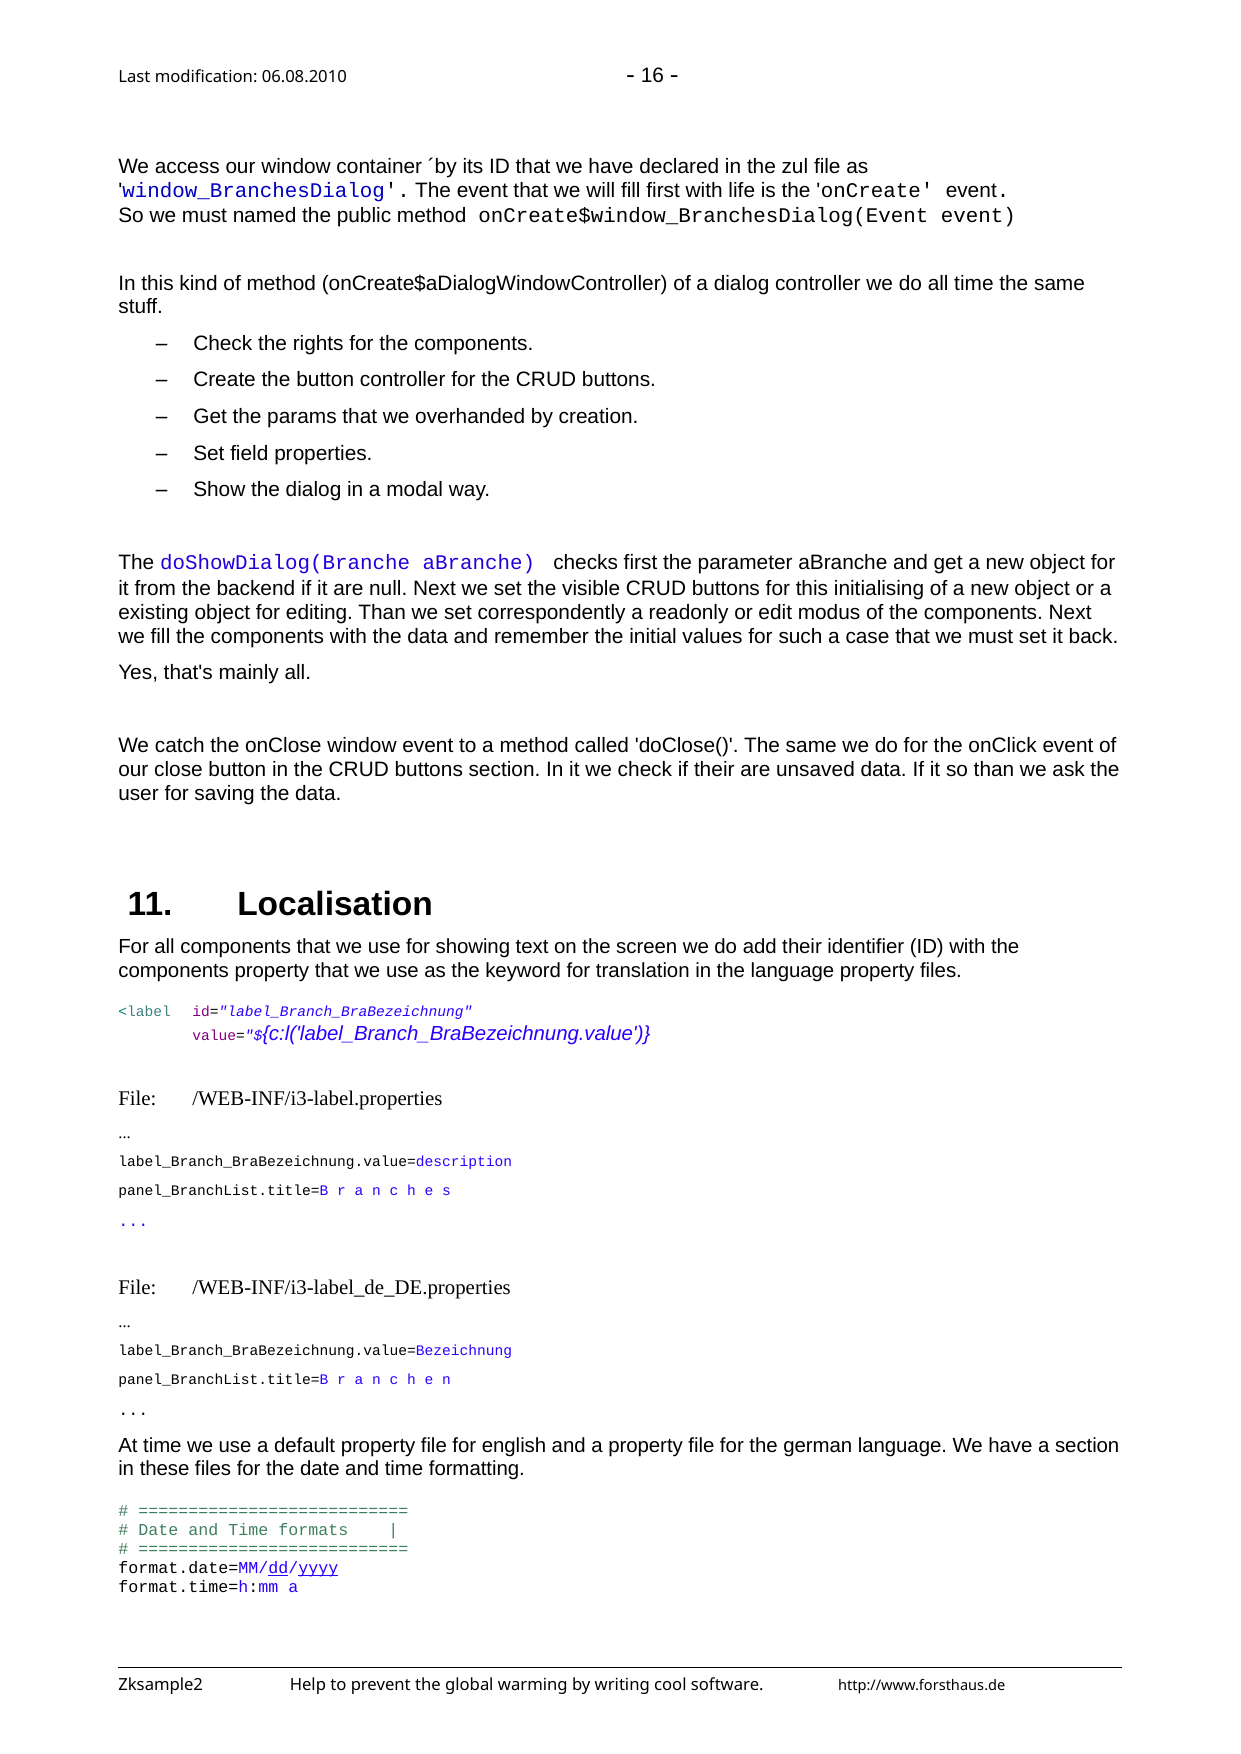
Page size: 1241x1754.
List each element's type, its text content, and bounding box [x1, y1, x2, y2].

text For all components that we use for showing text on the screen we do add their identifier (ID) with the components property that we use as the keyword for translation in the language property files. [118, 934, 1122, 981]
list Create the button controller for the CRUD buttons. [156, 367, 1122, 391]
list Set field properties. [156, 440, 1122, 464]
text panel_BranchList.title=B r a n c h e s [118, 1183, 1122, 1200]
text At time we use a default property file for english and a property file for the german language. We have a section in these files for the date and time formatting. [118, 1433, 1122, 1479]
text format.date=MM/dd/yyyy [118, 1559, 1122, 1578]
text format.time=h:mm a [118, 1578, 1122, 1597]
text ... [118, 1122, 1122, 1142]
text File: /WEB-INF/i3-label_de_DE.properties [118, 1275, 1122, 1299]
text So we must named the public method onCreate$window_BranchesDialog(Event event) [118, 203, 1122, 229]
text File: /WEB-INF/i3-label.properties [118, 1086, 1122, 1110]
subtitle Localisation [118, 883, 1122, 922]
text We access our window container ´by its ID that we have declared in the zul file as 'window_BranchesDialog'. The event that we will fill first with life is the 'onCreate' event. [118, 153, 1122, 203]
text # =========================== [118, 1503, 1122, 1522]
list Get the params that we overhanded by creation. [156, 404, 1122, 428]
text # Date and Time formats | [118, 1522, 1122, 1541]
text # =========================== [118, 1541, 1122, 1559]
text label_Branch_BraBezeichnung.value=Bezeichnung [118, 1343, 1122, 1360]
text ... [118, 1212, 1122, 1231]
text ... [118, 1402, 1122, 1420]
text panel_BranchList.title=B r a n c h e n [118, 1372, 1122, 1389]
text <label id="label_Branch_BraBezeichnung" [118, 1004, 1122, 1021]
text Yes, that's mainly all. [118, 660, 1122, 684]
text ... [118, 1312, 1122, 1331]
list Show the dialog in a modal way. [156, 477, 1122, 501]
text We catch the onClose window event to a method called 'doClose()'. The same we do for the onClick event of our close button in the CRUD buttons section. In it we check if their are unsaved data. If it so than we ask the user for saving the data. [118, 733, 1122, 805]
text The doShowDialog(Branche aBranche) checks first the parameter aBranche and get a new object for it from the backend if it are null. Next we set the visible CRUD buttons for this initialising of a new object or a existing object for editing. Than we set correspondently a readonly or edit modus of the components. Next we fill the components with the data and remember the initial values for such a case that we must set it back. [118, 550, 1122, 648]
text label_Branch_BraBezeichnung.value=description [118, 1154, 1122, 1171]
text In this kind of method (onCreate$aDialogWindowController) of a dialog controller we do all time the same stuff. [118, 270, 1122, 318]
list Check the rights for the components. [156, 331, 1122, 355]
text value="${c:l('label_Branch_BraBezeichnung.value')} [118, 1021, 1122, 1044]
